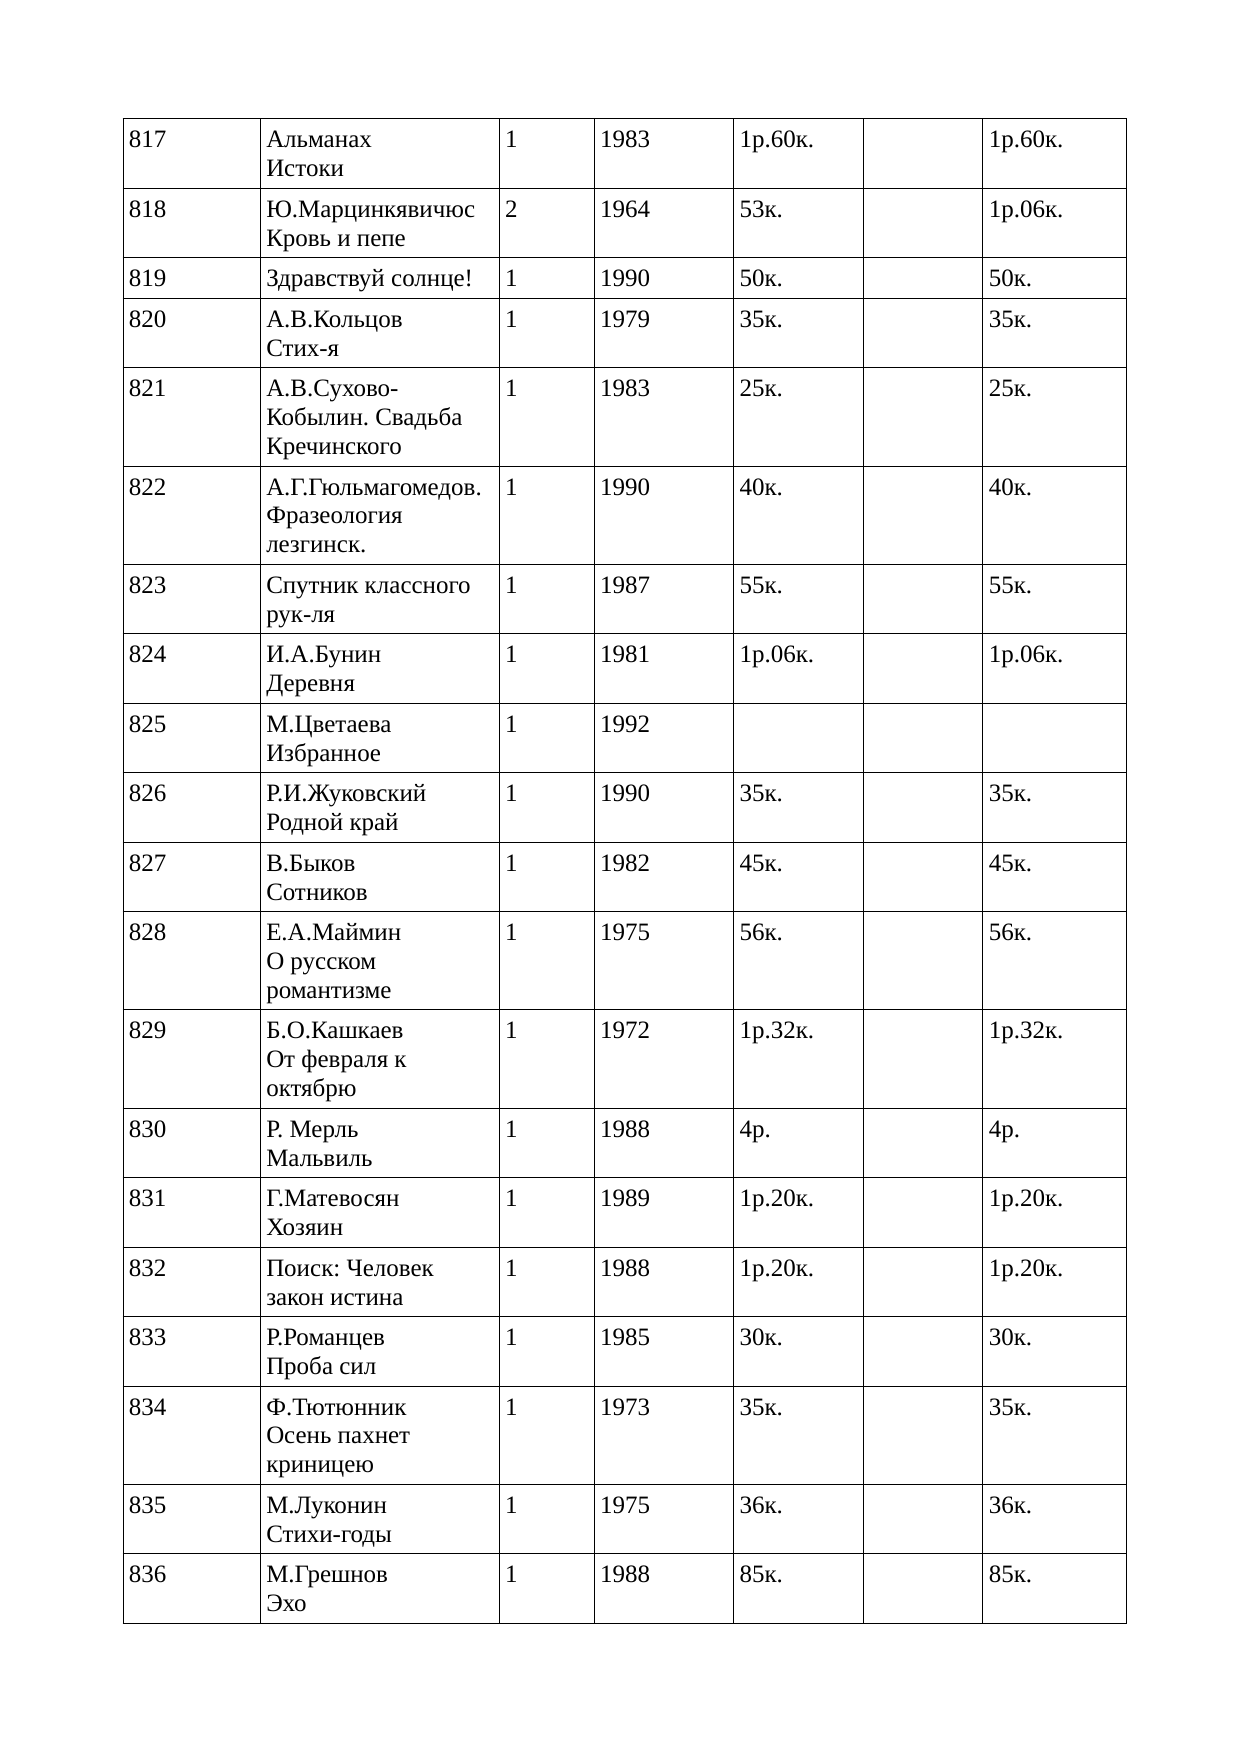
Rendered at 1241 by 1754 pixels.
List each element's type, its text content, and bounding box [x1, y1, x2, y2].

table_cell [864, 1178, 982, 1247]
table_cell 2 [500, 189, 594, 257]
table_cell 1 [500, 1109, 594, 1177]
table_cell 1 [500, 912, 594, 1009]
table_cell Е.А.Маймин О русском романтизме [261, 912, 499, 1009]
table_cell 1990 [595, 773, 733, 842]
table_cell 50к. [734, 258, 863, 298]
table_cell [864, 1387, 982, 1484]
table_cell 25к. [734, 368, 863, 466]
table_cell 1 [500, 467, 594, 564]
table_cell 833 [124, 1317, 260, 1386]
table_cell М.Цветаева Избранное [261, 704, 499, 772]
table_cell М.Луконин Стихи-годы [261, 1485, 499, 1553]
table_cell 1983 [595, 119, 733, 188]
table_cell М.Грешнов Эхо [261, 1554, 499, 1623]
table_cell 56к. [734, 912, 863, 1009]
table_cell 1р.32к. [734, 1010, 863, 1108]
table_cell 1 [500, 299, 594, 367]
table_cell 1990 [595, 467, 733, 564]
table_cell 1985 [595, 1317, 733, 1386]
table_cell Ф.Тютюнник Осень пахнет криницею [261, 1387, 499, 1484]
table_cell 1 [500, 843, 594, 911]
table_cell Б.О.Кашкаев От февраля к октябрю [261, 1010, 499, 1108]
table_cell 1988 [595, 1109, 733, 1177]
table_cell 1989 [595, 1178, 733, 1247]
table_cell 830 [124, 1109, 260, 1177]
table_cell 1 [500, 565, 594, 633]
table_cell 826 [124, 773, 260, 842]
table_cell [864, 773, 982, 842]
table_cell Р.Романцев Проба сил [261, 1317, 499, 1386]
table_cell [864, 119, 982, 188]
table_cell [864, 1317, 982, 1386]
table_cell 40к. [983, 467, 1126, 564]
table_cell 834 [124, 1387, 260, 1484]
table_cell 1 [500, 1178, 594, 1247]
table_cell 1р.20к. [983, 1248, 1126, 1316]
table_cell В.Быков Сотников [261, 843, 499, 911]
table_cell 50к. [983, 258, 1126, 298]
table_cell 1 [500, 1485, 594, 1553]
table_cell 4р. [734, 1109, 863, 1177]
table_cell А.Г.Гюльмагомедов. Фразеология лезгинск. [261, 467, 499, 564]
table_cell 1983 [595, 368, 733, 466]
table_cell 1990 [595, 258, 733, 298]
table_cell 836 [124, 1554, 260, 1623]
table_cell 821 [124, 368, 260, 466]
table_cell 823 [124, 565, 260, 633]
table_cell 35к. [734, 1387, 863, 1484]
table_cell 1979 [595, 299, 733, 367]
table_cell [864, 189, 982, 257]
table_cell А.В.Сухово-Кобылин. Свадьба Кречинского [261, 368, 499, 466]
table_cell 1р.60к. [734, 119, 863, 188]
table_cell Г.Матевосян Хозяин [261, 1178, 499, 1247]
table_cell 85к. [983, 1554, 1126, 1623]
table_cell Р. Мерль Мальвиль [261, 1109, 499, 1177]
table_cell 1973 [595, 1387, 733, 1484]
table_cell 1987 [595, 565, 733, 633]
table_cell [864, 912, 982, 1009]
table_cell 1 [500, 1387, 594, 1484]
table_cell И.А.Бунин Деревня [261, 634, 499, 703]
table_cell 1 [500, 1248, 594, 1316]
table_cell 1 [500, 1554, 594, 1623]
table_cell 1 [500, 119, 594, 188]
table_cell 30к. [734, 1317, 863, 1386]
table_cell 55к. [734, 565, 863, 633]
table_cell [864, 1248, 982, 1316]
table_cell 1р.20к. [734, 1248, 863, 1316]
table_cell 1 [500, 634, 594, 703]
table_cell 1р.06к. [983, 189, 1126, 257]
table_cell [864, 1010, 982, 1108]
table_cell [734, 704, 863, 772]
table_cell 85к. [734, 1554, 863, 1623]
table_cell Поиск: Человек закон истина [261, 1248, 499, 1316]
table_cell 1 [500, 773, 594, 842]
table_cell 817 [124, 119, 260, 188]
table_cell 1981 [595, 634, 733, 703]
table_cell 822 [124, 467, 260, 564]
table_cell 4р. [983, 1109, 1126, 1177]
table_cell 55к. [983, 565, 1126, 633]
table_cell [864, 258, 982, 298]
table_cell 1р.32к. [983, 1010, 1126, 1108]
table_cell 1 [500, 1317, 594, 1386]
table_cell 1р.20к. [734, 1178, 863, 1247]
table_cell 824 [124, 634, 260, 703]
table_cell 30к. [983, 1317, 1126, 1386]
table_cell [864, 1554, 982, 1623]
table_cell 45к. [983, 843, 1126, 911]
table_cell 820 [124, 299, 260, 367]
table_cell 1р.06к. [983, 634, 1126, 703]
table_cell 1 [500, 704, 594, 772]
table_cell 1 [500, 368, 594, 466]
table_cell 829 [124, 1010, 260, 1108]
table_cell 827 [124, 843, 260, 911]
table_cell 825 [124, 704, 260, 772]
table_cell Альманах Истоки [261, 119, 499, 188]
table_cell 36к. [734, 1485, 863, 1553]
table_cell [864, 843, 982, 911]
table_cell [864, 565, 982, 633]
table_cell 1982 [595, 843, 733, 911]
table_cell Здравствуй солнце! [261, 258, 499, 298]
table_cell 1 [500, 1010, 594, 1108]
table_cell [983, 704, 1126, 772]
table_cell 835 [124, 1485, 260, 1553]
table_cell 45к. [734, 843, 863, 911]
table_cell 40к. [734, 467, 863, 564]
table_cell 818 [124, 189, 260, 257]
table_cell [864, 634, 982, 703]
table_cell 25к. [983, 368, 1126, 466]
table_cell Спутник классного рук-ля [261, 565, 499, 633]
table_cell 35к. [983, 299, 1126, 367]
table_cell [864, 368, 982, 466]
table_cell 36к. [983, 1485, 1126, 1553]
table_cell 1988 [595, 1248, 733, 1316]
table_cell Р.И.Жуковский Родной край [261, 773, 499, 842]
table_cell 56к. [983, 912, 1126, 1009]
table_cell 819 [124, 258, 260, 298]
table_cell 1р.20к. [983, 1178, 1126, 1247]
table_cell 1 [500, 258, 594, 298]
table_cell 35к. [983, 773, 1126, 842]
table_cell 35к. [734, 299, 863, 367]
table_cell 53к. [734, 189, 863, 257]
table_cell [864, 467, 982, 564]
table_cell [864, 1485, 982, 1553]
table_cell 828 [124, 912, 260, 1009]
table_cell 1975 [595, 1485, 733, 1553]
table_cell 1964 [595, 189, 733, 257]
table_cell 832 [124, 1248, 260, 1316]
table_cell 1975 [595, 912, 733, 1009]
table_cell 35к. [734, 773, 863, 842]
table_cell Ю.Марцинкявичюс Кровь и пепе [261, 189, 499, 257]
table_cell [864, 1109, 982, 1177]
table_cell А.В.Кольцов Стих-я [261, 299, 499, 367]
table_cell 1992 [595, 704, 733, 772]
table_cell 831 [124, 1178, 260, 1247]
table_cell 1988 [595, 1554, 733, 1623]
table_cell 1р.06к. [734, 634, 863, 703]
table_cell 1р.60к. [983, 119, 1126, 188]
table_cell [864, 704, 982, 772]
table_cell 35к. [983, 1387, 1126, 1484]
table_cell 1972 [595, 1010, 733, 1108]
table_cell [864, 299, 982, 367]
